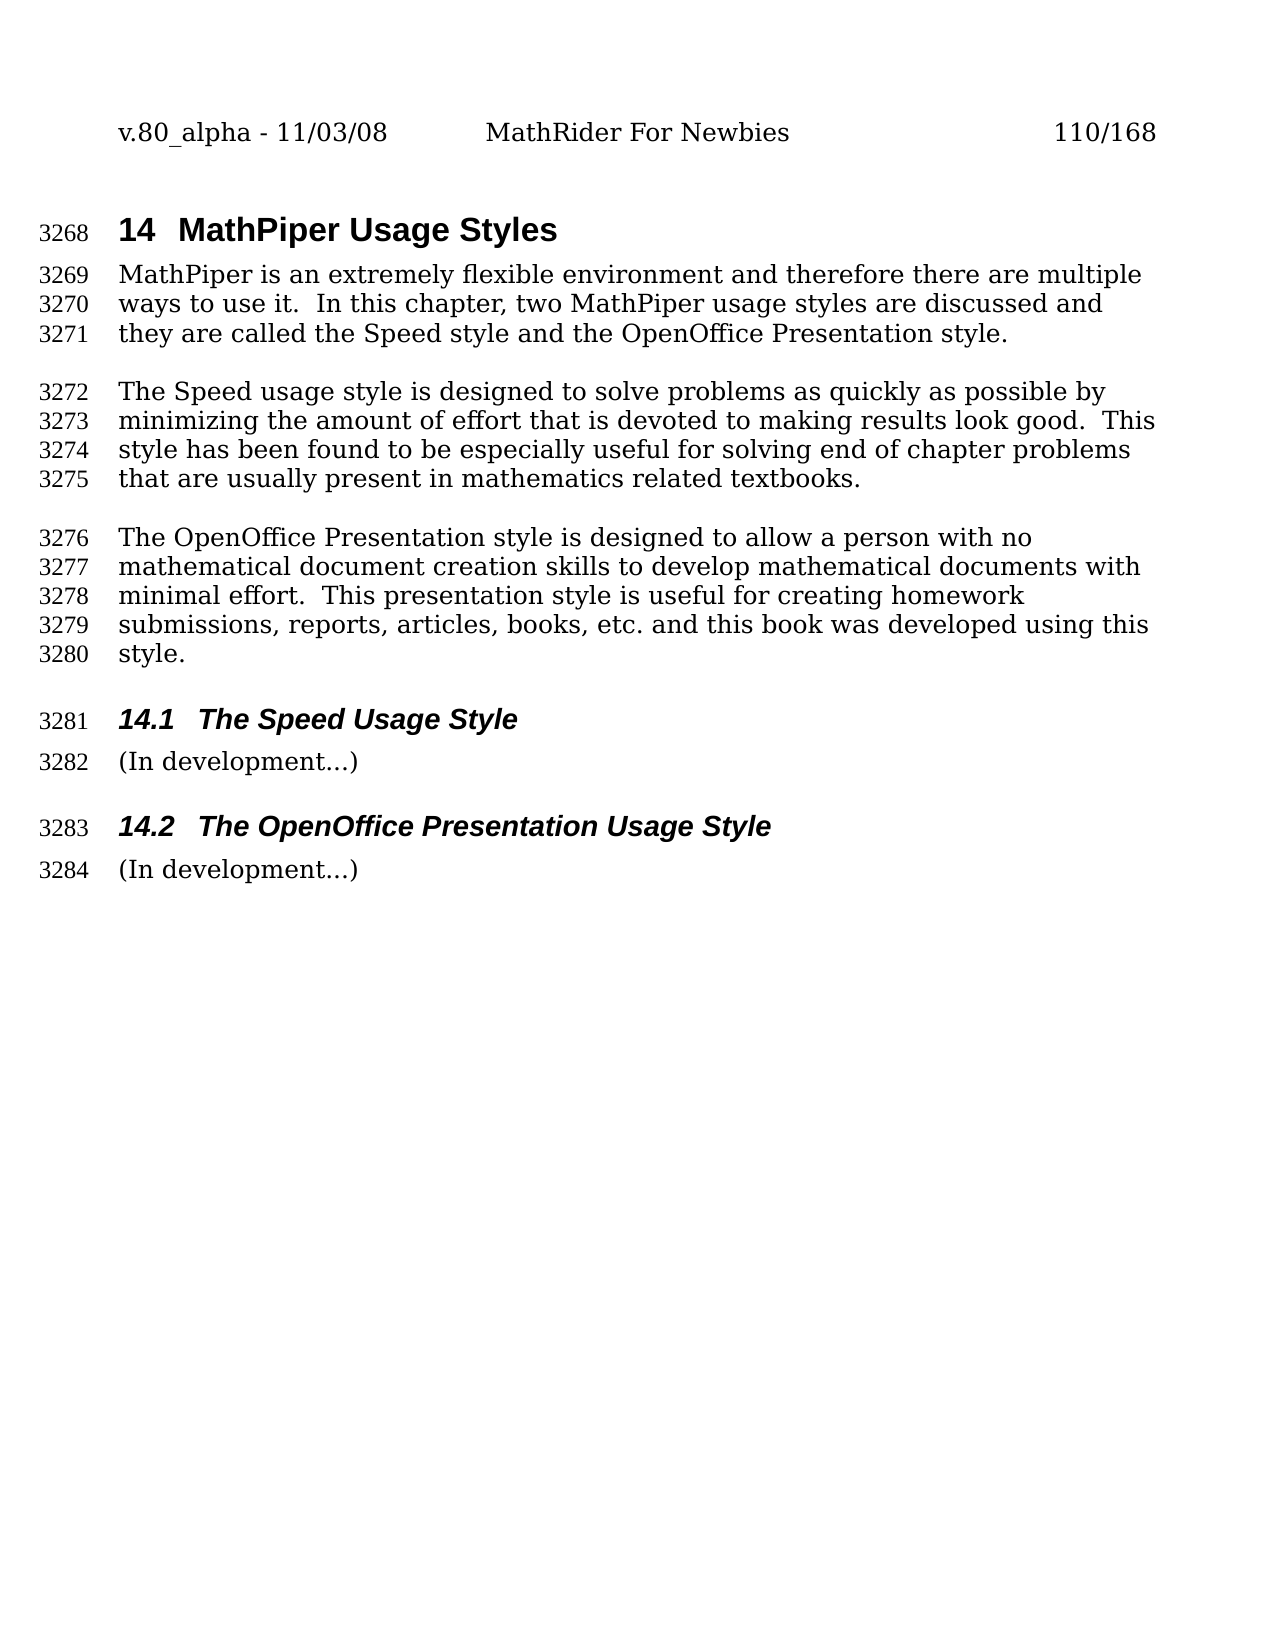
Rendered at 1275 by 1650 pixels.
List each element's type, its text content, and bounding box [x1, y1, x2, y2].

text (In development...) [118, 747, 1157, 776]
subtitle MathPiper Usage Styles [118, 210, 1157, 248]
subtitle The OpenOffice Presentation Usage Style [118, 809, 1157, 843]
subtitle The Speed Usage Style [118, 702, 1157, 735]
text MathPiper is an extremely flexible environment and therefore there are multiple ways to use it. In this chapter, two MathPiper usage styles are discussed and they are called the Speed style and the OpenOffice Presentation style. [118, 260, 1157, 348]
text The OpenOffice Presentation style is designed to allow a person with no mathematical document creation skills to develop mathematical documents with minimal effort. This presentation style is useful for creating homework submissions, reports, articles, books, etc. and this book was developed using this style. [118, 523, 1157, 669]
text (In development...) [118, 855, 1157, 884]
text The Speed usage style is designed to solve problems as quickly as possible by minimizing the amount of effort that is devoted to making results look good. This style has been found to be especially useful for solving end of chapter problems that are usually present in mathematics related textbooks. [118, 377, 1157, 494]
